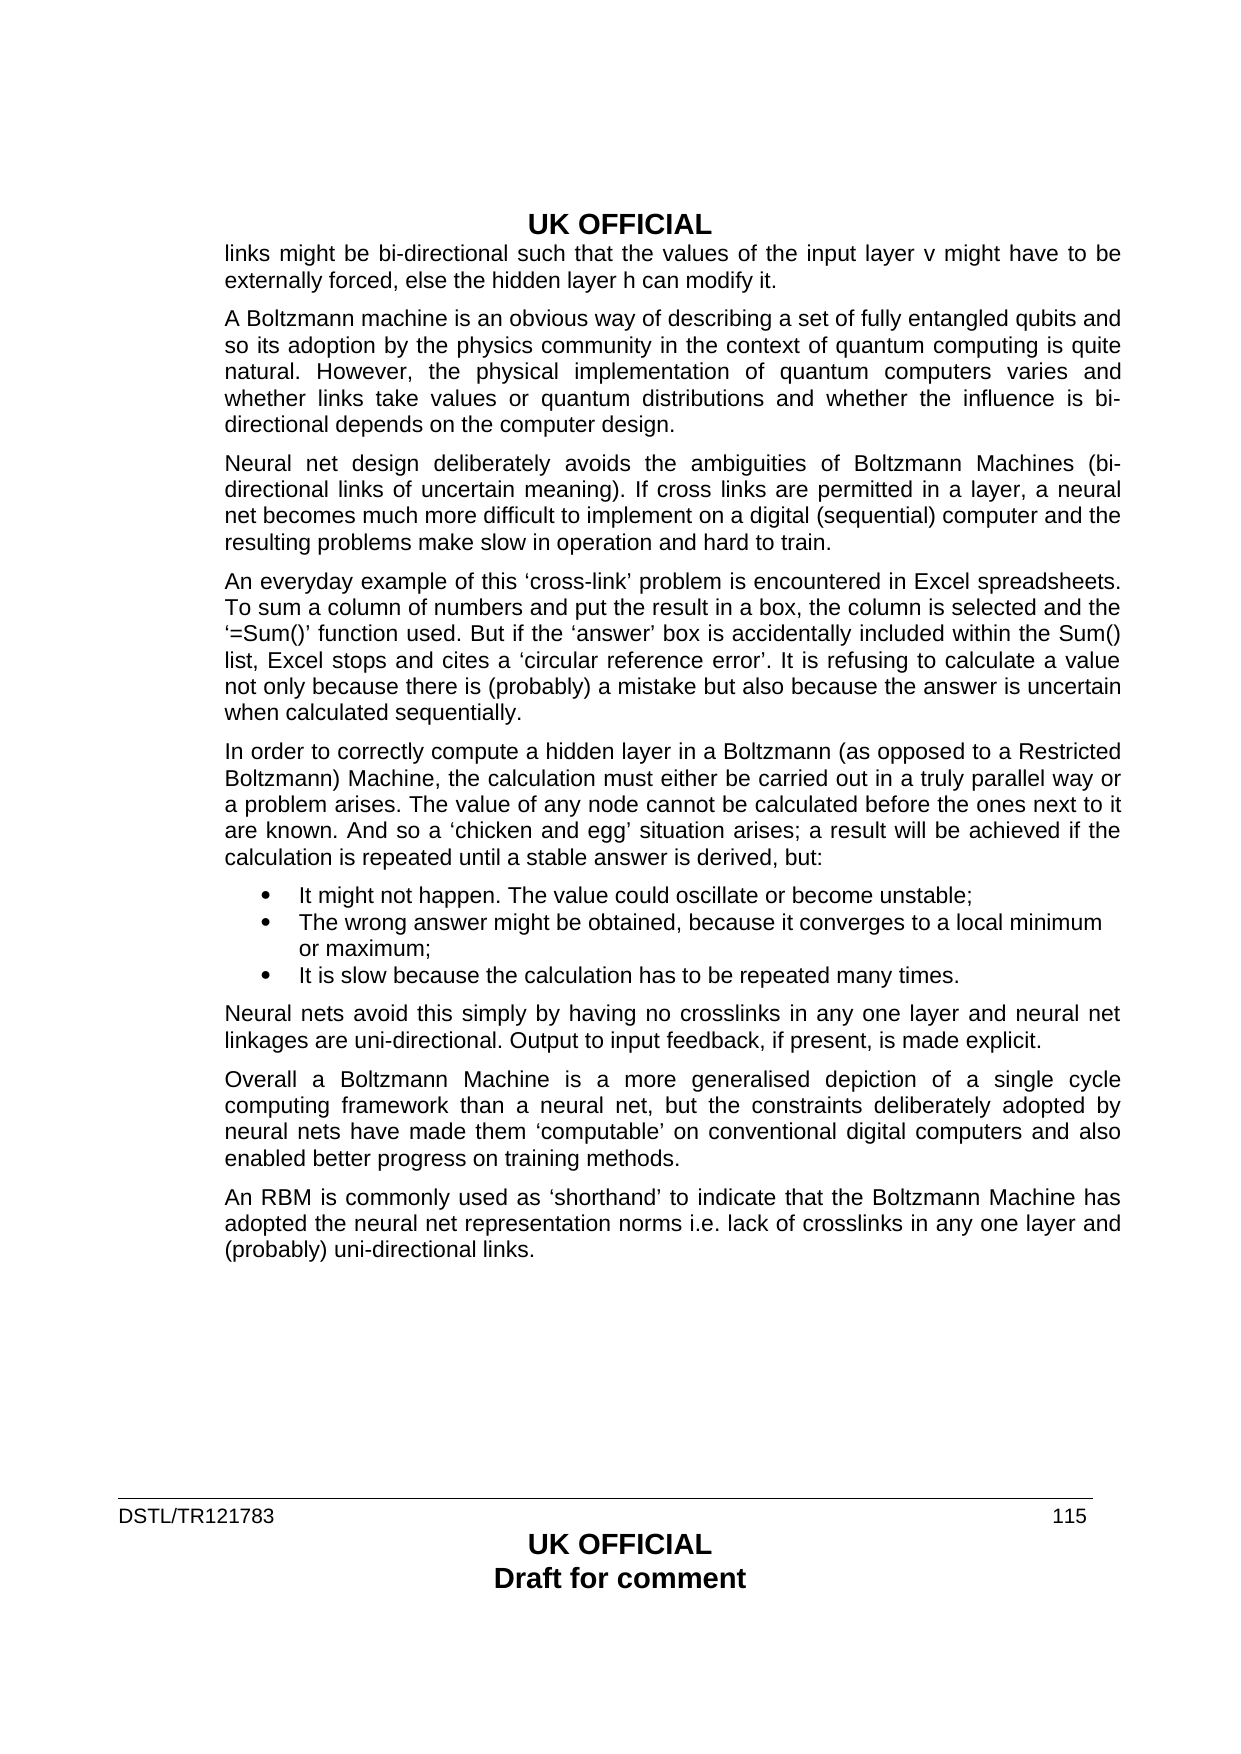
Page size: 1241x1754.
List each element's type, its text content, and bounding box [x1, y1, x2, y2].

text A Boltzmann machine is an obvious way of describing a set of fully entangled qubits and so its adoption by the physics community in the context of quantum computing is quite natural. However, the physical implementation of quantum computers varies and whether links take values or quantum distributions and whether the influence is bi-directional depends on the computer design. [224, 305, 1122, 437]
text Overall a Boltzmann Machine is a more generalised depiction of a single cycle computing framework than a neural net, but the constraints deliberately adopted by neural nets have made them ‘computable’ on conventional digital computers and also enabled better progress on training methods. [224, 1066, 1122, 1171]
text links might be bi-directional such that the values of the input layer v might have to be externally forced, else the hidden layer h can modify it. [224, 240, 1122, 293]
text An everyday example of this ‘cross-link’ problem is encountered in Excel spreadsheets. To sum a column of numbers and put the result in a box, the column is selected and the ‘=Sum()’ function used. But if the ‘answer’ box is accidentally included within the Sum() list, Excel stops and cites a ‘circular reference error’. It is refusing to calculate a value not only because there is (probably) a mistake but also because the answer is uncertain when calculated sequentially. [224, 568, 1122, 726]
text Neural net design deliberately avoids the ambiguities of Boltzmann Machines (bi-directional links of uncertain meaning). If cross links are permitted in a layer, a neural net becomes much more difficult to implement on a digital (sequential) computer and the resulting problems make slow in operation and hard to train. [224, 450, 1122, 555]
list The wrong answer might be obtained, because it converges to a local minimum or maximum; [262, 909, 1122, 962]
text An RBM is commonly used as ‘shorthand’ to indicate that the Boltzmann Machine has adopted the neural net representation norms i.e. lack of crosslinks in any one layer and (probably) uni-directional links. [224, 1183, 1122, 1263]
text Neural nets avoid this simply by having no crosslinks in any one layer and neural net linkages are uni-directional. Output to input feedback, if present, is made explicit. [224, 1000, 1122, 1053]
text In order to correctly compute a hidden layer in a Boltzmann (as opposed to a Restricted Boltzmann) Machine, the calculation must either be carried out in a truly parallel way or a problem arises. The value of any node cannot be calculated before the ones next to it are known. And so a ‘chicken and egg’ situation arises; a result will be achieved if the calculation is repeated until a stable answer is derived, but: [224, 738, 1122, 870]
list It is slow because the calculation has to be repeated many times. [262, 962, 1122, 988]
list It might not happen. The value could oscillate or become unstable; [262, 882, 1122, 909]
